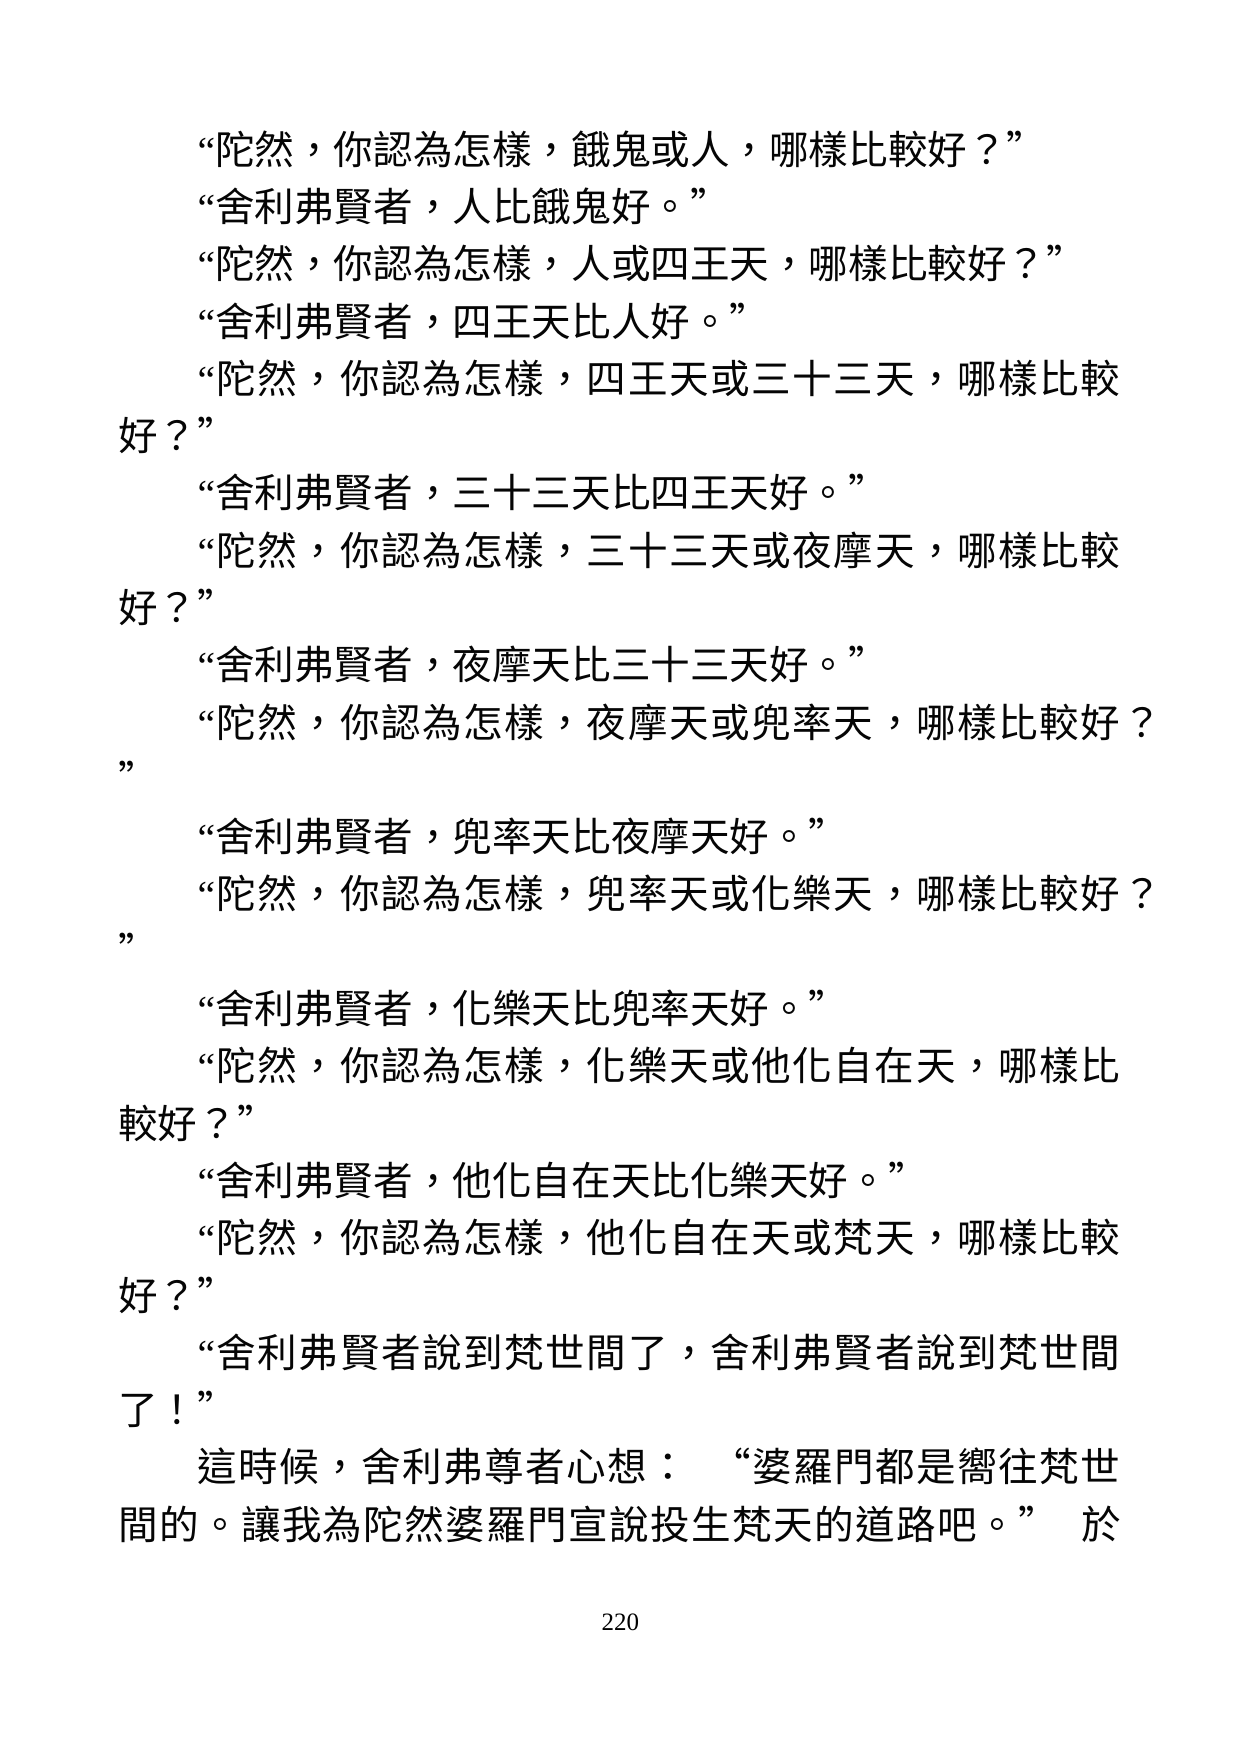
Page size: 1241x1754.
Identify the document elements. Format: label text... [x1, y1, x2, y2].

text “舍利弗賢者，化樂天比兜率天好。” [118, 977, 1122, 1035]
text “舍利弗賢者，三十三天比四王天好。” [118, 462, 1122, 519]
text “舍利弗賢者說到梵世間了，舍利弗賢者說到梵世間了！” [118, 1321, 1122, 1436]
text “陀然，你認為怎樣，人或四王天，哪樣比較好？” [118, 233, 1122, 290]
text 這時候，舍利弗尊者心想： “婆羅門都是嚮往梵世間的。讓我為陀然婆羅門宣說投生梵天的道路吧。” 於 [118, 1436, 1122, 1550]
text “舍利弗賢者，兜率天比夜摩天好。” [118, 806, 1122, 863]
text “陀然，你認為怎樣，化樂天或他化自在天，哪樣比較好？” [118, 1035, 1122, 1149]
text “舍利弗賢者，夜摩天比三十三天好。” [118, 634, 1122, 691]
text “陀然，你認為怎樣，兜率天或化樂天，哪樣比較好？” [118, 863, 1122, 977]
text “陀然，你認為怎樣，他化自在天或梵天，哪樣比較好？” [118, 1207, 1122, 1321]
text “舍利弗賢者，四王天比人好。” [118, 290, 1122, 347]
text “舍利弗賢者，人比餓鬼好。” [118, 175, 1122, 233]
text “陀然，你認為怎樣，夜摩天或兜率天，哪樣比較好？” [118, 691, 1122, 806]
text “陀然，你認為怎樣，餓鬼或人，哪樣比較好？” [118, 118, 1122, 175]
text “陀然，你認為怎樣，三十三天或夜摩天，哪樣比較好？” [118, 519, 1122, 634]
text “舍利弗賢者，他化自在天比化樂天好。” [118, 1149, 1122, 1207]
text “陀然，你認為怎樣，四王天或三十三天，哪樣比較好？” [118, 347, 1122, 462]
